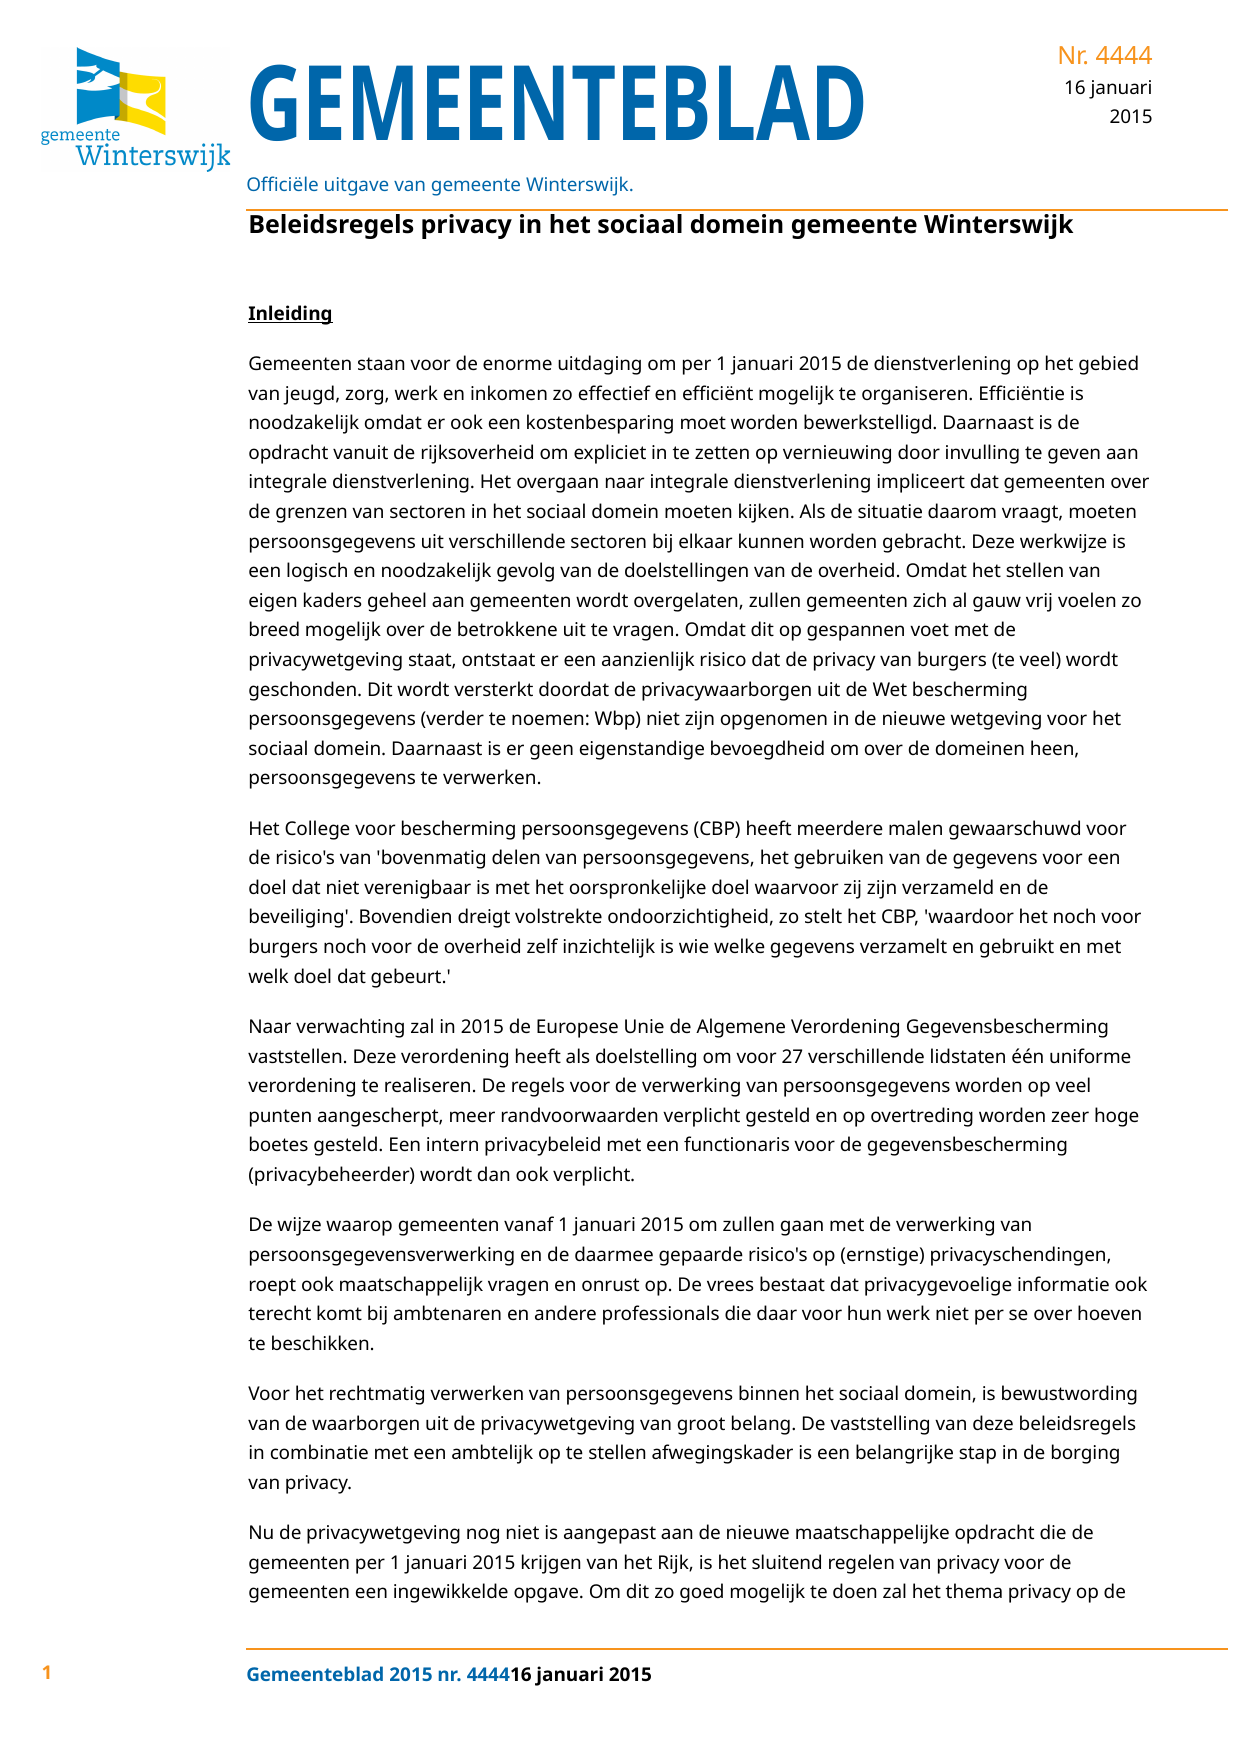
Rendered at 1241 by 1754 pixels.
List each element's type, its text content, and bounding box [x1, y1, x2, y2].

text Naar verwachting zal in 2015 de Europese Unie de Algemene Verordening Gegevensbescherming vaststellen. Deze verordening heeft als doelstelling om voor 27 verschillende lidstaten één uniforme verordening te realiseren. De regels voor de verwerking van persoonsgegevens worden op veel punten aangescherpt, meer randvoorwaarden verplicht gesteld en op overtreding worden zeer hoge boetes gesteld. Een intern privacybeleid met een functionaris voor de gegevensbescherming (privacybeheerder) wordt dan ook verplicht. [248, 1013, 1152, 1187]
picture [225, 153, 231, 162]
picture [41, 47, 231, 172]
text Beleidsregels privacy in het sociaal domein gemeente Winterswijk [248, 211, 1152, 241]
text Nu de privacywetgeving nog niet is aangepast aan de nieuwe maatschappelijke opdracht die de gemeenten per 1 januari 2015 krijgen van het Rijk, is het sluitend regelen van privacy voor de gemeenten een ingewikkelde opgave. Om dit zo goed mogelijk te doen zal het thema privacy op de [248, 1519, 1152, 1604]
text Gemeenten staan voor de enorme uitdaging om per 1 januari 2015 de dienstverlening op het gebied van jeugd, zorg, werk en inkomen zo effectief en efficiënt mogelijk te organiseren. Efficiëntie is noodzakelijk omdat er ook een kostenbesparing moet worden bewerkstelligd. Daarnaast is de opdracht vanuit de rijksoverheid om expliciet in te zetten op vernieuwing door invulling te geven aan integrale dienstverlening. Het overgaan naar integrale dienstverlening impliceert dat gemeenten over de grenzen van sectoren in het sociaal domein moeten kijken. Als de situatie daarom vraagt, moeten persoonsgegevens uit verschillende sectoren bij elkaar kunnen worden gebracht. Deze werkwijze is een logisch en noodzakelijk gevolg van de doelstellingen van de overheid. Omdat het stellen van eigen kaders geheel aan gemeenten wordt overgelaten, zullen gemeenten zich al gauw vrij voelen zo breed mogelijk over de betrokkene uit te vragen. Omdat dit op gespannen voet met de privacywetgeving staat, ontstaat er een aanzienlijk risico dat de privacy van burgers (te veel) wordt geschonden. Dit wordt versterkt doordat de privacywaarborgen uit de Wet bescherming persoonsgegevens (verder te noemen: Wbp) niet zijn opgenomen in de nieuwe wetgeving voor het sociaal domein. Daarnaast is er geen eigenstandige bevoegdheid om over de domeinen heen, persoonsgegevens te verwerken. [248, 350, 1152, 790]
text Voor het rechtmatig verwerken van persoonsgegevens binnen het sociaal domein, is bewustwording van de waarborgen uit de privacywetgeving van groot belang. De vaststelling van deze beleidsregels in combinatie met een ambtelijk op te stellen afwegingskader is een belangrijke stap in de borging van privacy. [248, 1380, 1152, 1495]
text De wijze waarop gemeenten vanaf 1 januari 2015 om zullen gaan met de verwerking van persoonsgegevensverwerking en de daarmee gepaarde risico's op (ernstige) privacyschendingen, roept ook maatschappelijk vragen en onrust op. De vrees bestaat dat privacygevoelige informatie ook terecht komt bij ambtenaren en andere professionals die daar voor hun werk niet per se over hoeven te beschikken. [248, 1212, 1152, 1356]
text Inleiding [248, 300, 1152, 326]
text Het College voor bescherming persoonsgegevens (CBP) heeft meerdere malen gewaarschuwd voor de risico's van 'bovenmatig delen van persoonsgegevens, het gebruiken van de gegevens voor een doel dat niet verenigbaar is met het oorspronkelijke doel waarvoor zij zijn verzameld en de beveiliging'. Bovendien dreigt volstrekte ondoorzichtigheid, zo stelt het CBP, 'waardoor het noch voor burgers noch voor de overheid zelf inzichtelijk is wie welke gegevens verzamelt en gebruikt en met welk doel dat gebeurt.' [248, 815, 1152, 988]
